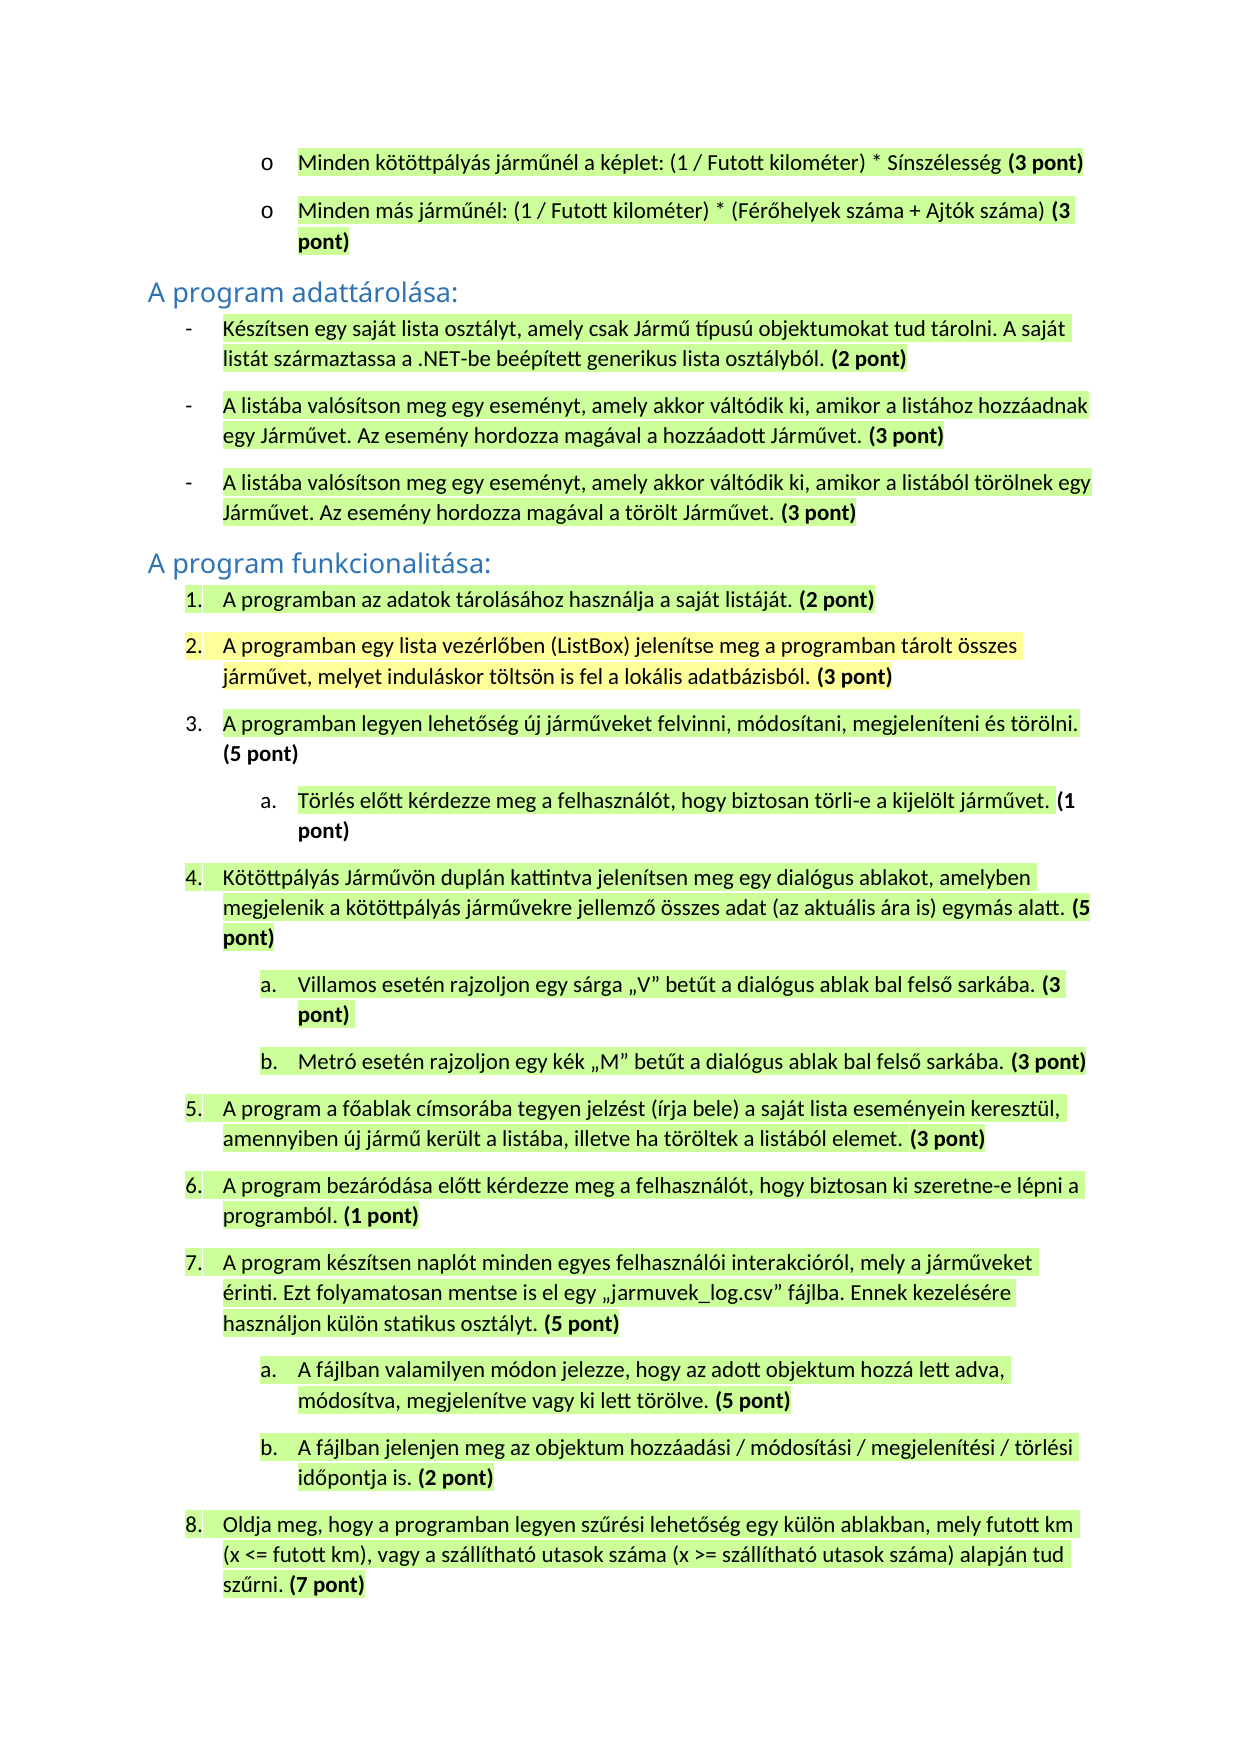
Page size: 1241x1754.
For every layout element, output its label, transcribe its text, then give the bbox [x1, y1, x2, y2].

list A program készítsen naplót minden egyes felhasználói interakcióról, mely a járműveket érinti. Ezt folyamatosan mentse is el egy „jarmuvek_log.csv” fájlba. Ennek kezelésére használjon külön statikus osztályt. (5 pont) [185, 1248, 1093, 1337]
list A programban az adatok tárolásához használja a saját listáját. (2 pont) [185, 585, 1093, 613]
list Készítsen egy saját lista osztályt, amely csak Jármű típusú objektumokat tud tárolni. A saját listát származtassa a .NET-be beépített generikus lista osztályból. (2 pont) [185, 314, 1093, 372]
list Villamos esetén rajzoljon egy sárga „V” betűt a dialógus ablak bal felső sarkába. (3 pont) [260, 970, 1093, 1028]
list Oldja meg, hogy a programban legyen szűrési lehetőség egy külön ablakban, mely futott km (x <= futott km), vagy a szállítható utasok száma (x >= szállítható utasok száma) alapján tud szűrni. (7 pont) [185, 1510, 1093, 1598]
list Metró esetén rajzoljon egy kék „M” betűt a dialógus ablak bal felső sarkába. (3 pont) [260, 1047, 1093, 1075]
subtitle A program adattárolása: [148, 274, 1093, 311]
list A program bezáródása előtt kérdezze meg a felhasználót, hogy biztosan ki szeretne-e lépni a programból. (1 pont) [185, 1171, 1093, 1229]
list A programban legyen lehetőség új járműveket felvinni, módosítani, megjeleníteni és törölni. (5 pont) [185, 709, 1093, 767]
list Minden más járműnél: (1 / Futott kilométer) * (Férőhelyek száma + Ajtók száma) (3 pont) [260, 196, 1093, 255]
list A programban egy lista vezérlőben (ListBox) jelenítse meg a programban tárolt összes járművet, melyet induláskor töltsön is fel a lokális adatbázisból. (3 pont) [185, 632, 1093, 690]
list A fájlban jelenjen meg az objektum hozzáadási / módosítási / megjelenítési / törlési időpontja is. (2 pont) [260, 1433, 1093, 1491]
list A listába valósítson meg egy eseményt, amely akkor váltódik ki, amikor a listából törölnek egy Járművet. Az esemény hordozza magával a törölt Járművet. (3 pont) [185, 468, 1093, 526]
list Minden kötöttpályás járműnél a képlet: (1 / Futott kilométer) * Sínszélesség (3 pont) [260, 148, 1093, 177]
subtitle A program funkcionalitása: [148, 545, 1093, 582]
list Törlés előtt kérdezze meg a felhasználót, hogy biztosan törli-e a kijelölt járművet. (1 pont) [260, 786, 1093, 844]
list A fájlban valamilyen módon jelezze, hogy az adott objektum hozzá lett adva, módosítva, megjelenítve vagy ki lett törölve. (5 pont) [260, 1356, 1093, 1414]
list Kötöttpályás Járművön duplán kattintva jelenítsen meg egy dialógus ablakot, amelyben megjelenik a kötöttpályás járművekre jellemző összes adat (az aktuális ára is) egymás alatt. (5 pont) [185, 863, 1093, 951]
list A listába valósítson meg egy eseményt, amely akkor váltódik ki, amikor a listához hozzáadnak egy Járművet. Az esemény hordozza magával a hozzáadott Járművet. (3 pont) [185, 391, 1093, 449]
list A program a főablak címsorába tegyen jelzést (írja bele) a saját lista eseményein keresztül, amennyiben új jármű került a listába, illetve ha töröltek a listából elemet. (3 pont) [185, 1094, 1093, 1152]
